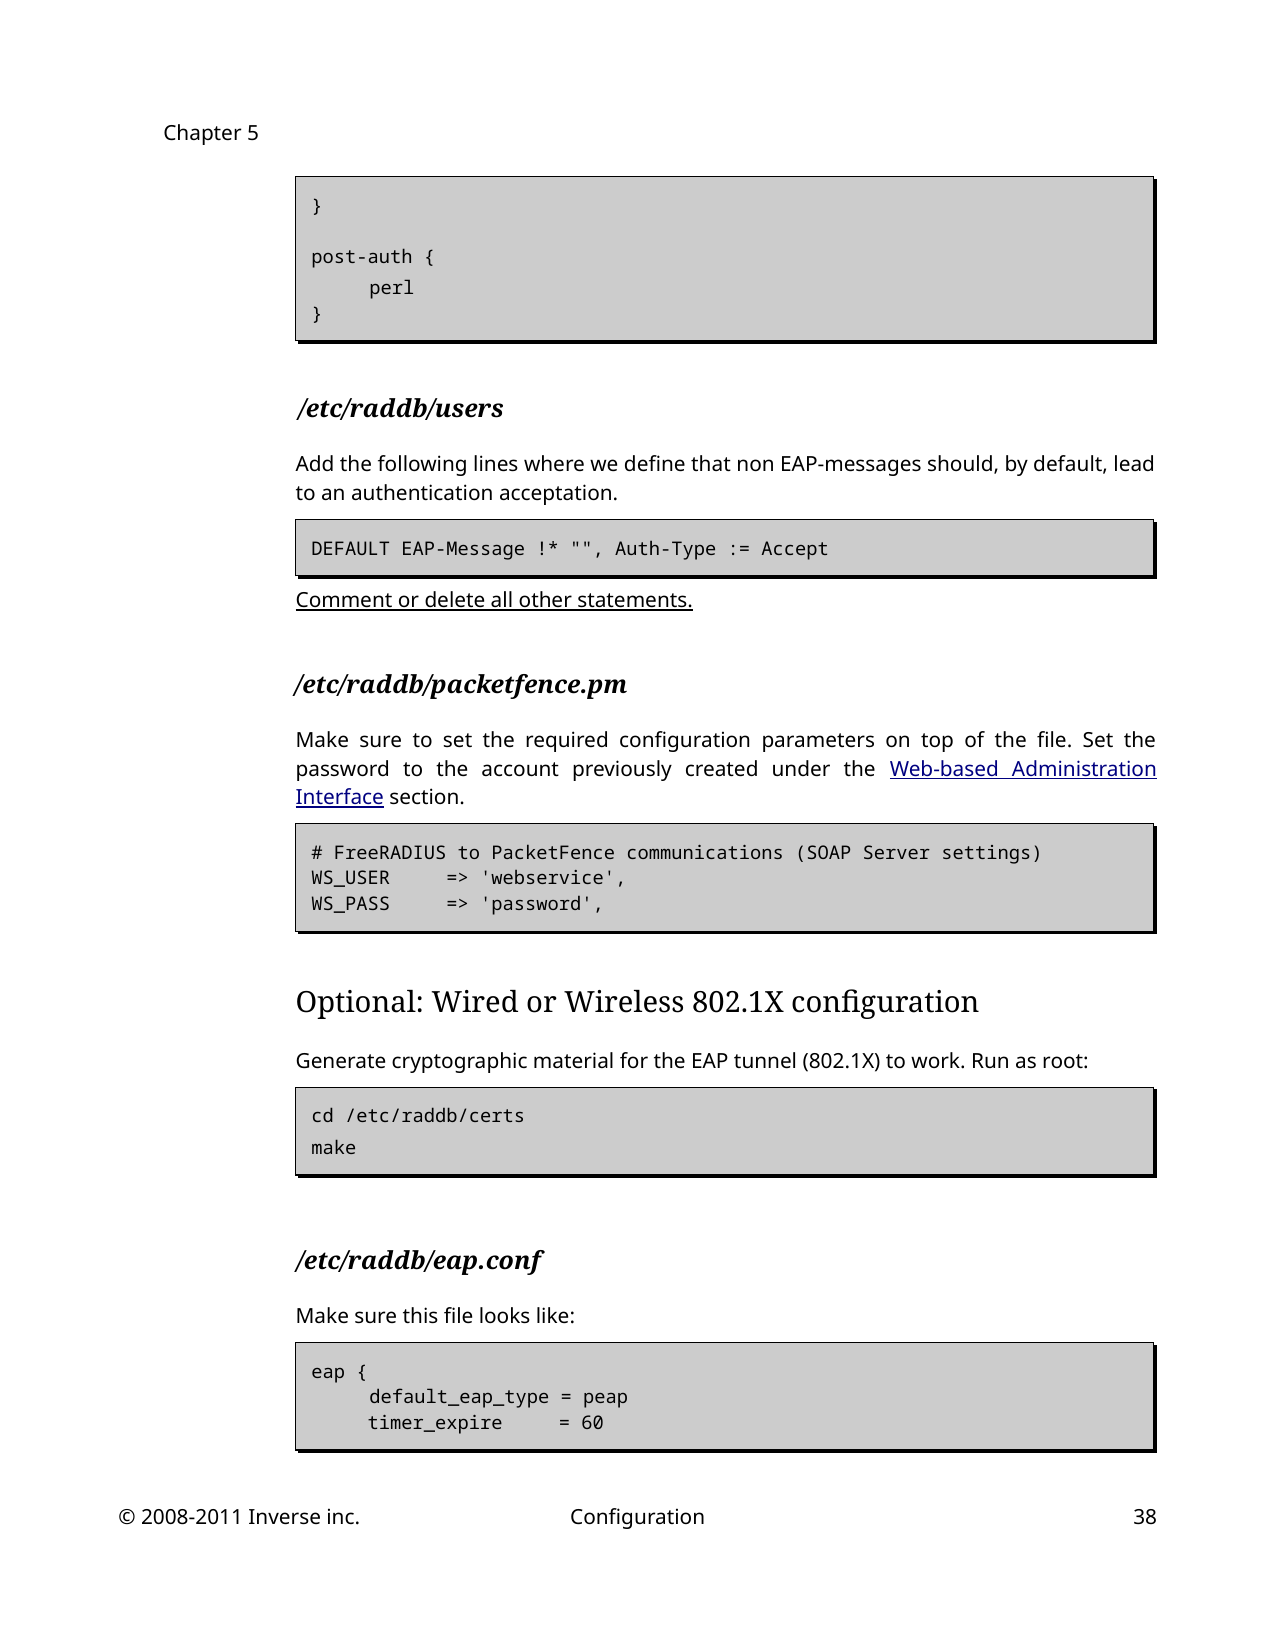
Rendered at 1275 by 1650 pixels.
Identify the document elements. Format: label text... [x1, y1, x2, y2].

text Add the following lines where we define that non EAP-messages should, by default, lead to an authentication acceptation. [295, 449, 1157, 506]
subtitle /etc/raddb/eap.conf [259, 1243, 1157, 1276]
text Generate cryptographic material for the EAP tunnel (802.1X) to work. Run as root: [295, 1046, 1157, 1074]
text Make sure this file looks like: [295, 1301, 1157, 1330]
text } post-auth { [296, 177, 1153, 258]
text cd /etc/raddb/certs [296, 1088, 1153, 1118]
text eap { default_eap_type = peap timer_expire = 60 [296, 1343, 1153, 1449]
text # FreeRADIUS to PacketFence communications (SOAP Server settings) WS_USER => 'webservice', WS_PASS => 'password', [296, 824, 1153, 931]
subtitle /etc/raddb/users [261, 391, 1157, 425]
text DEFAULT EAP-Message !* "", Auth-Type := Accept [296, 520, 1153, 575]
text Comment or delete all other statements. [295, 585, 1157, 613]
subtitle Optional: Wired or Wireless 802.1X configuration [295, 981, 1157, 1021]
text Make sure to set the required configuration parameters on top of the file. Set the password to the account previously created under the Web-based Administration Interface section. [295, 725, 1157, 811]
text make [296, 1118, 1153, 1174]
subtitle /etc/raddb/packetfence.pm [257, 667, 1157, 701]
text perl } [296, 258, 1153, 340]
